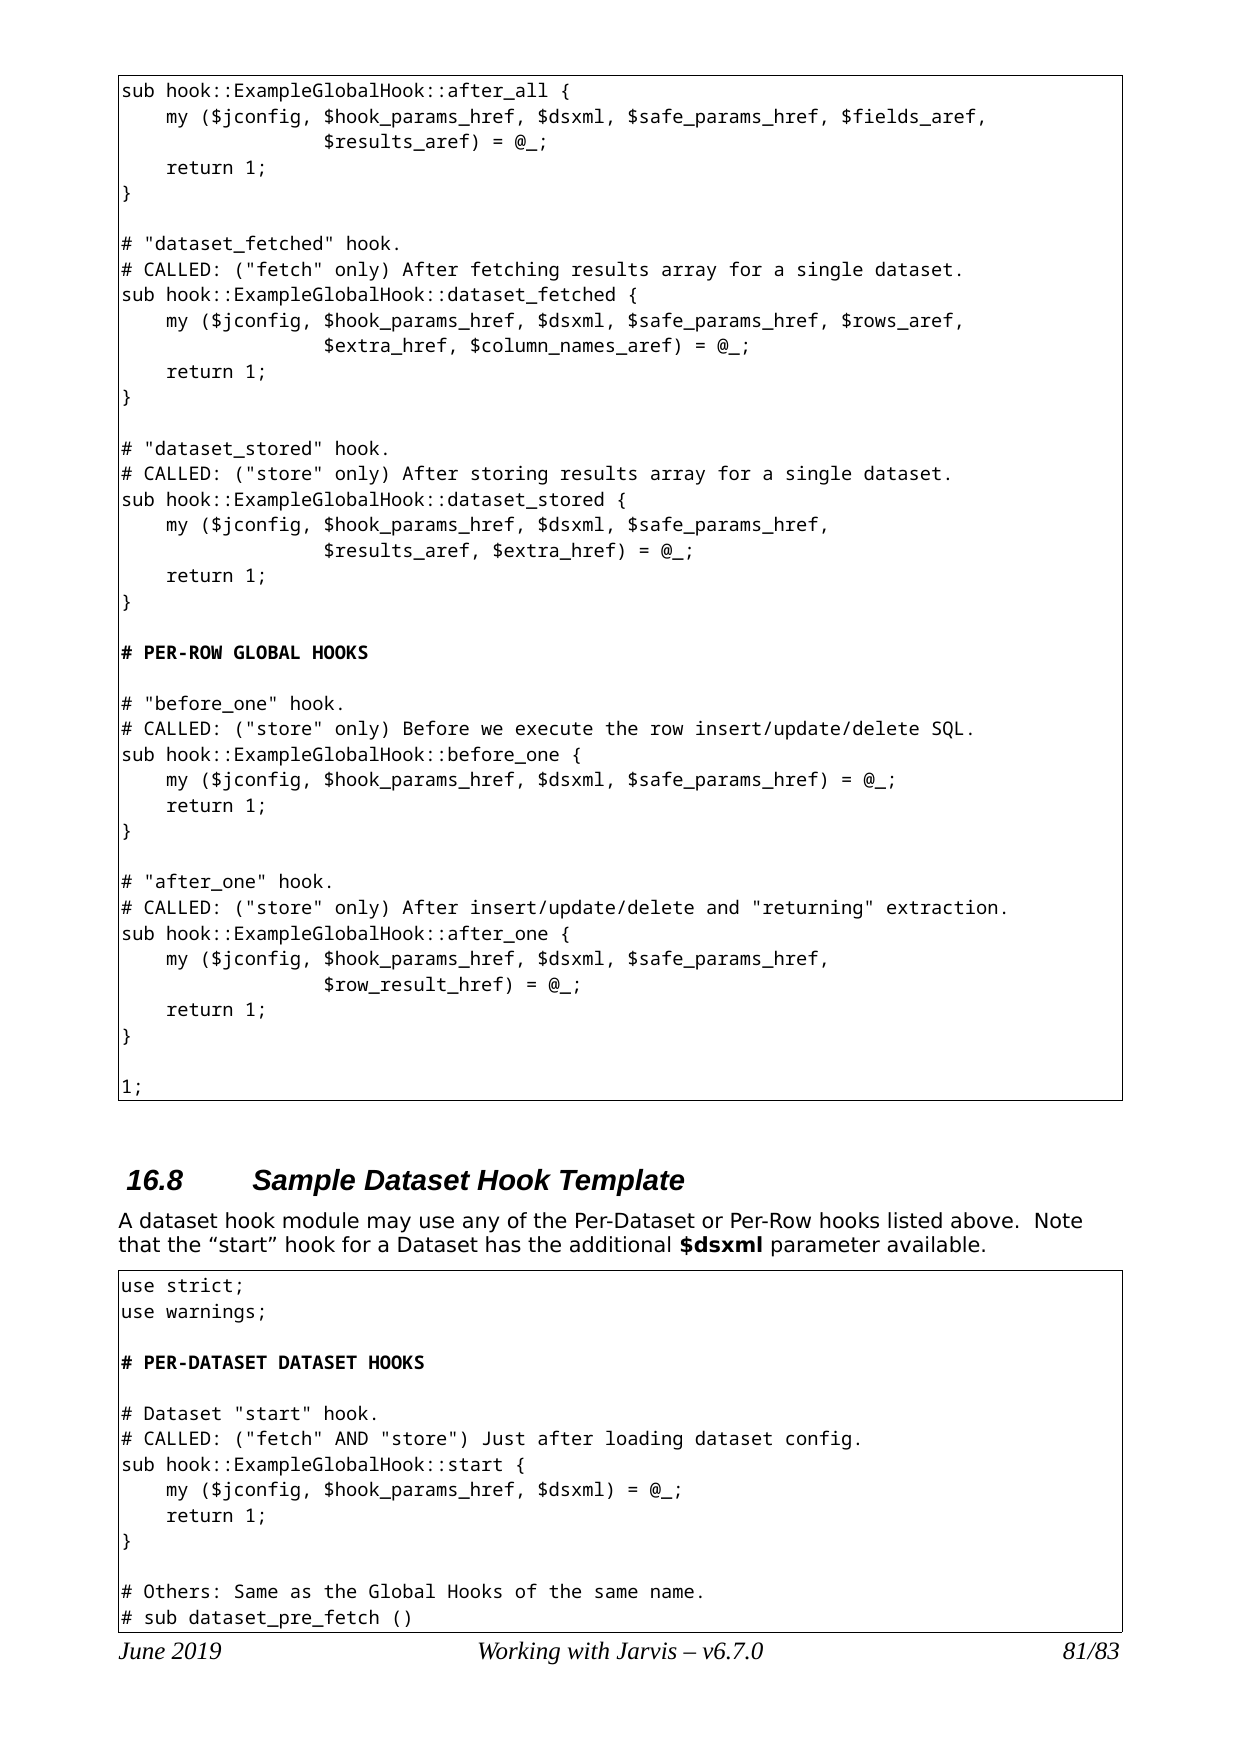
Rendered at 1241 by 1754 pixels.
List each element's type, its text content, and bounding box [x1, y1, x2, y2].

text } [119, 1525, 1122, 1553]
text return 1; [119, 152, 1122, 177]
text my ($jconfig, $hook_params_href, $dsxml, $safe_params_href, $fields_aref, $results_aref) = @_; [119, 101, 1122, 152]
text # CALLED: ("fetch" AND "store") Just after loading dataset config. [119, 1423, 1122, 1448]
text use warnings; [119, 1295, 1122, 1323]
text # sub dataset_pre_fetch () [119, 1602, 1122, 1632]
text # CALLED: ("store" only) After insert/update/delete and "returning" extraction. [119, 892, 1122, 917]
text return 1; [119, 356, 1122, 381]
text } [119, 585, 1122, 613]
subtitle Sample Dataset Hook Template [118, 1163, 1122, 1196]
text return 1; [119, 994, 1122, 1019]
text # "before_one" hook. [119, 687, 1122, 713]
text sub hook::ExampleGlobalHook::dataset_stored { [119, 483, 1122, 509]
text use strict; [119, 1271, 1122, 1295]
text # CALLED: ("store" only) After storing results array for a single dataset. [119, 458, 1122, 483]
text $results_aref, $extra_href) = @_; [119, 534, 1122, 560]
text $row_result_href) = @_; [119, 968, 1122, 994]
text sub hook::ExampleGlobalHook::before_one { [119, 738, 1122, 764]
text # CALLED: ("store" only) Before we execute the row insert/update/delete SQL. [119, 713, 1122, 738]
text my ($jconfig, $hook_params_href, $dsxml, $safe_params_href, [119, 509, 1122, 534]
text # CALLED: ("fetch" only) After fetching results array for a single dataset. [119, 254, 1122, 279]
text my ($jconfig, $hook_params_href, $dsxml) = @_; [119, 1474, 1122, 1499]
text my ($jconfig, $hook_params_href, $dsxml, $safe_params_href, $rows_aref, $extra_href, $column_names_aref) = @_; [119, 305, 1122, 356]
text # Others: Same as the Global Hooks of the same name. [119, 1576, 1122, 1602]
text my ($jconfig, $hook_params_href, $dsxml, $safe_params_href) = @_; [119, 764, 1122, 789]
text return 1; [119, 789, 1122, 815]
text return 1; [119, 560, 1122, 585]
text sub hook::ExampleGlobalHook::after_one { [119, 917, 1122, 943]
text } [119, 1019, 1122, 1047]
text # PER-DATASET DATASET HOOKS [119, 1346, 1122, 1374]
text return 1; [119, 1499, 1122, 1525]
text # PER-ROW GLOBAL HOOKS [119, 636, 1122, 664]
text # Dataset "start" hook. [119, 1397, 1122, 1423]
text my ($jconfig, $hook_params_href, $dsxml, $safe_params_href, [119, 943, 1122, 968]
text # "dataset_stored" hook. [119, 432, 1122, 458]
text } [119, 177, 1122, 205]
text # "after_one" hook. [119, 866, 1122, 892]
text 1; [119, 1070, 1122, 1100]
text A dataset hook module may use any of the Per-Dataset or Per-Row hooks listed above. Note that the “start” hook for a Dataset has the additional $dsxml parameter available. [118, 1209, 1122, 1257]
text sub hook::ExampleGlobalHook::after_all { [119, 76, 1122, 101]
text sub hook::ExampleGlobalHook::start { [119, 1448, 1122, 1474]
text } [119, 381, 1122, 409]
text sub hook::ExampleGlobalHook::dataset_fetched { [119, 279, 1122, 305]
text # "dataset_fetched" hook. [119, 228, 1122, 254]
text } [119, 815, 1122, 843]
